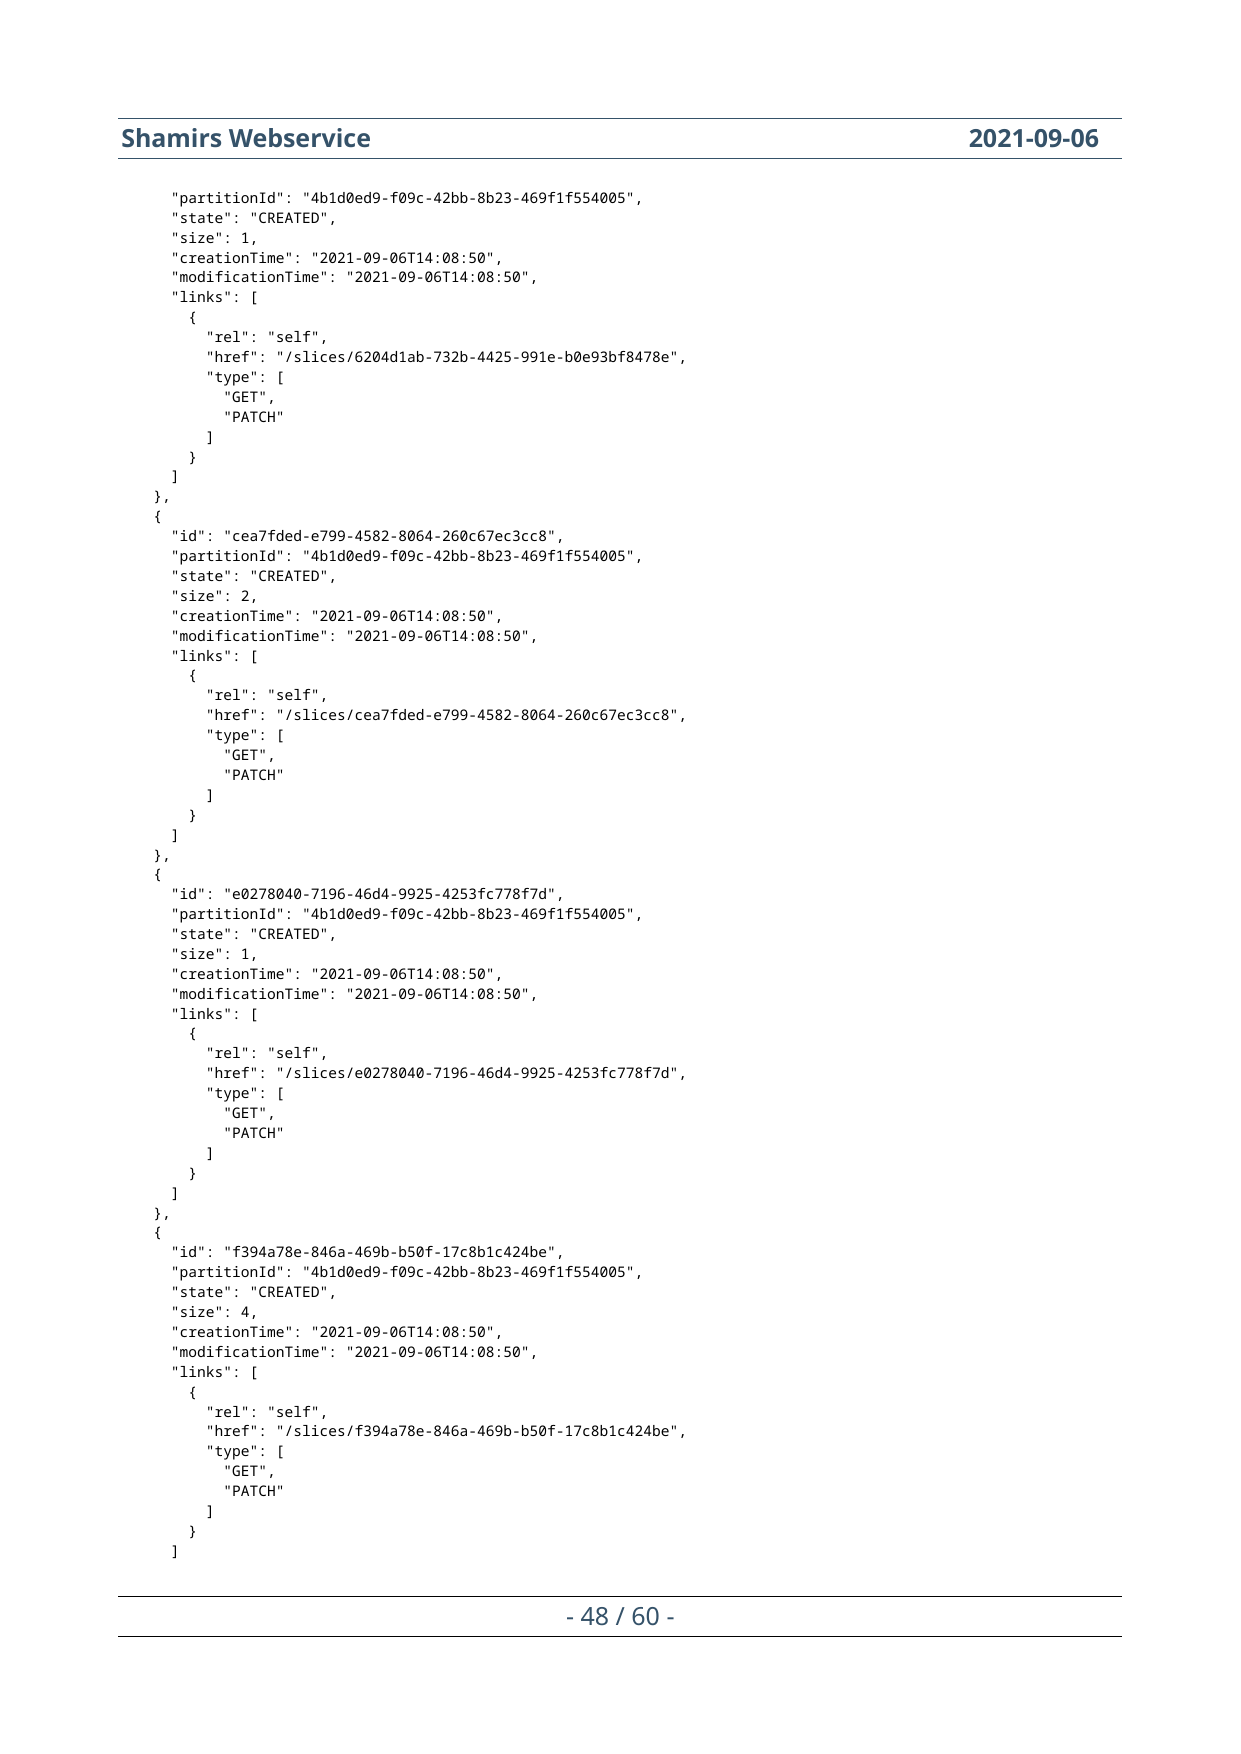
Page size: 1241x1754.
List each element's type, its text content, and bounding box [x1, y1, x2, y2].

text { [118, 665, 1122, 685]
text "partitionId": "4b1d0ed9-f09c-42bb-8b23-469f1f554005", [118, 1262, 1122, 1282]
text { [118, 864, 1122, 884]
text "PATCH" [118, 407, 1122, 426]
text } [118, 804, 1122, 824]
text ] [118, 1541, 1122, 1561]
text "rel": "self", [118, 327, 1122, 347]
text "modificationTime": "2021-09-06T14:08:50", [118, 267, 1122, 287]
text } [118, 446, 1122, 466]
text "size": 1, [118, 227, 1122, 247]
text { [118, 506, 1122, 526]
text "state": "CREATED", [118, 924, 1122, 944]
text "type": [ [118, 367, 1122, 387]
text ] [118, 426, 1122, 446]
text "href": "/slices/f394a78e-846a-469b-b50f-17c8b1c424be", [118, 1421, 1122, 1441]
text "links": [ [118, 287, 1122, 307]
text "PATCH" [118, 1481, 1122, 1501]
text } [118, 1521, 1122, 1541]
text "creationTime": "2021-09-06T14:08:50", [118, 606, 1122, 625]
text ] [118, 1182, 1122, 1202]
text "size": 4, [118, 1302, 1122, 1322]
text "rel": "self", [118, 685, 1122, 705]
text "PATCH" [118, 1123, 1122, 1143]
text "state": "CREATED", [118, 1282, 1122, 1302]
text "id": "cea7fded-e799-4582-8064-260c67ec3cc8", [118, 526, 1122, 546]
text "type": [ [118, 725, 1122, 745]
text "creationTime": "2021-09-06T14:08:50", [118, 247, 1122, 267]
text "links": [ [118, 645, 1122, 665]
text { [118, 1023, 1122, 1043]
text "GET", [118, 1461, 1122, 1481]
text "links": [ [118, 1362, 1122, 1381]
text "size": 1, [118, 944, 1122, 964]
text "GET", [118, 1103, 1122, 1123]
text "href": "/slices/e0278040-7196-46d4-9925-4253fc778f7d", [118, 1063, 1122, 1083]
text "GET", [118, 387, 1122, 407]
text "modificationTime": "2021-09-06T14:08:50", [118, 625, 1122, 645]
text ] [118, 784, 1122, 804]
text ] [118, 466, 1122, 486]
text } [118, 1163, 1122, 1182]
text }, [118, 844, 1122, 864]
text "rel": "self", [118, 1043, 1122, 1063]
text "links": [ [118, 1003, 1122, 1023]
text { [118, 1381, 1122, 1401]
text "partitionId": "4b1d0ed9-f09c-42bb-8b23-469f1f554005", [118, 188, 1122, 208]
text ] [118, 824, 1122, 844]
text }, [118, 1202, 1122, 1222]
text "state": "CREATED", [118, 208, 1122, 227]
text "modificationTime": "2021-09-06T14:08:50", [118, 983, 1122, 1003]
text "modificationTime": "2021-09-06T14:08:50", [118, 1342, 1122, 1362]
text { [118, 307, 1122, 327]
text "href": "/slices/cea7fded-e799-4582-8064-260c67ec3cc8", [118, 705, 1122, 725]
text "creationTime": "2021-09-06T14:08:50", [118, 1322, 1122, 1342]
text "state": "CREATED", [118, 566, 1122, 586]
text "rel": "self", [118, 1401, 1122, 1421]
text "type": [ [118, 1083, 1122, 1103]
text { [118, 1222, 1122, 1242]
text ] [118, 1143, 1122, 1163]
text "size": 2, [118, 586, 1122, 606]
text "id": "e0278040-7196-46d4-9925-4253fc778f7d", [118, 884, 1122, 904]
text "creationTime": "2021-09-06T14:08:50", [118, 964, 1122, 983]
text "partitionId": "4b1d0ed9-f09c-42bb-8b23-469f1f554005", [118, 546, 1122, 566]
text "href": "/slices/6204d1ab-732b-4425-991e-b0e93bf8478e", [118, 347, 1122, 367]
text }, [118, 486, 1122, 506]
text "id": "f394a78e-846a-469b-b50f-17c8b1c424be", [118, 1242, 1122, 1262]
text ] [118, 1501, 1122, 1521]
text "GET", [118, 745, 1122, 765]
text "PATCH" [118, 765, 1122, 784]
text "type": [ [118, 1441, 1122, 1461]
text "partitionId": "4b1d0ed9-f09c-42bb-8b23-469f1f554005", [118, 904, 1122, 924]
